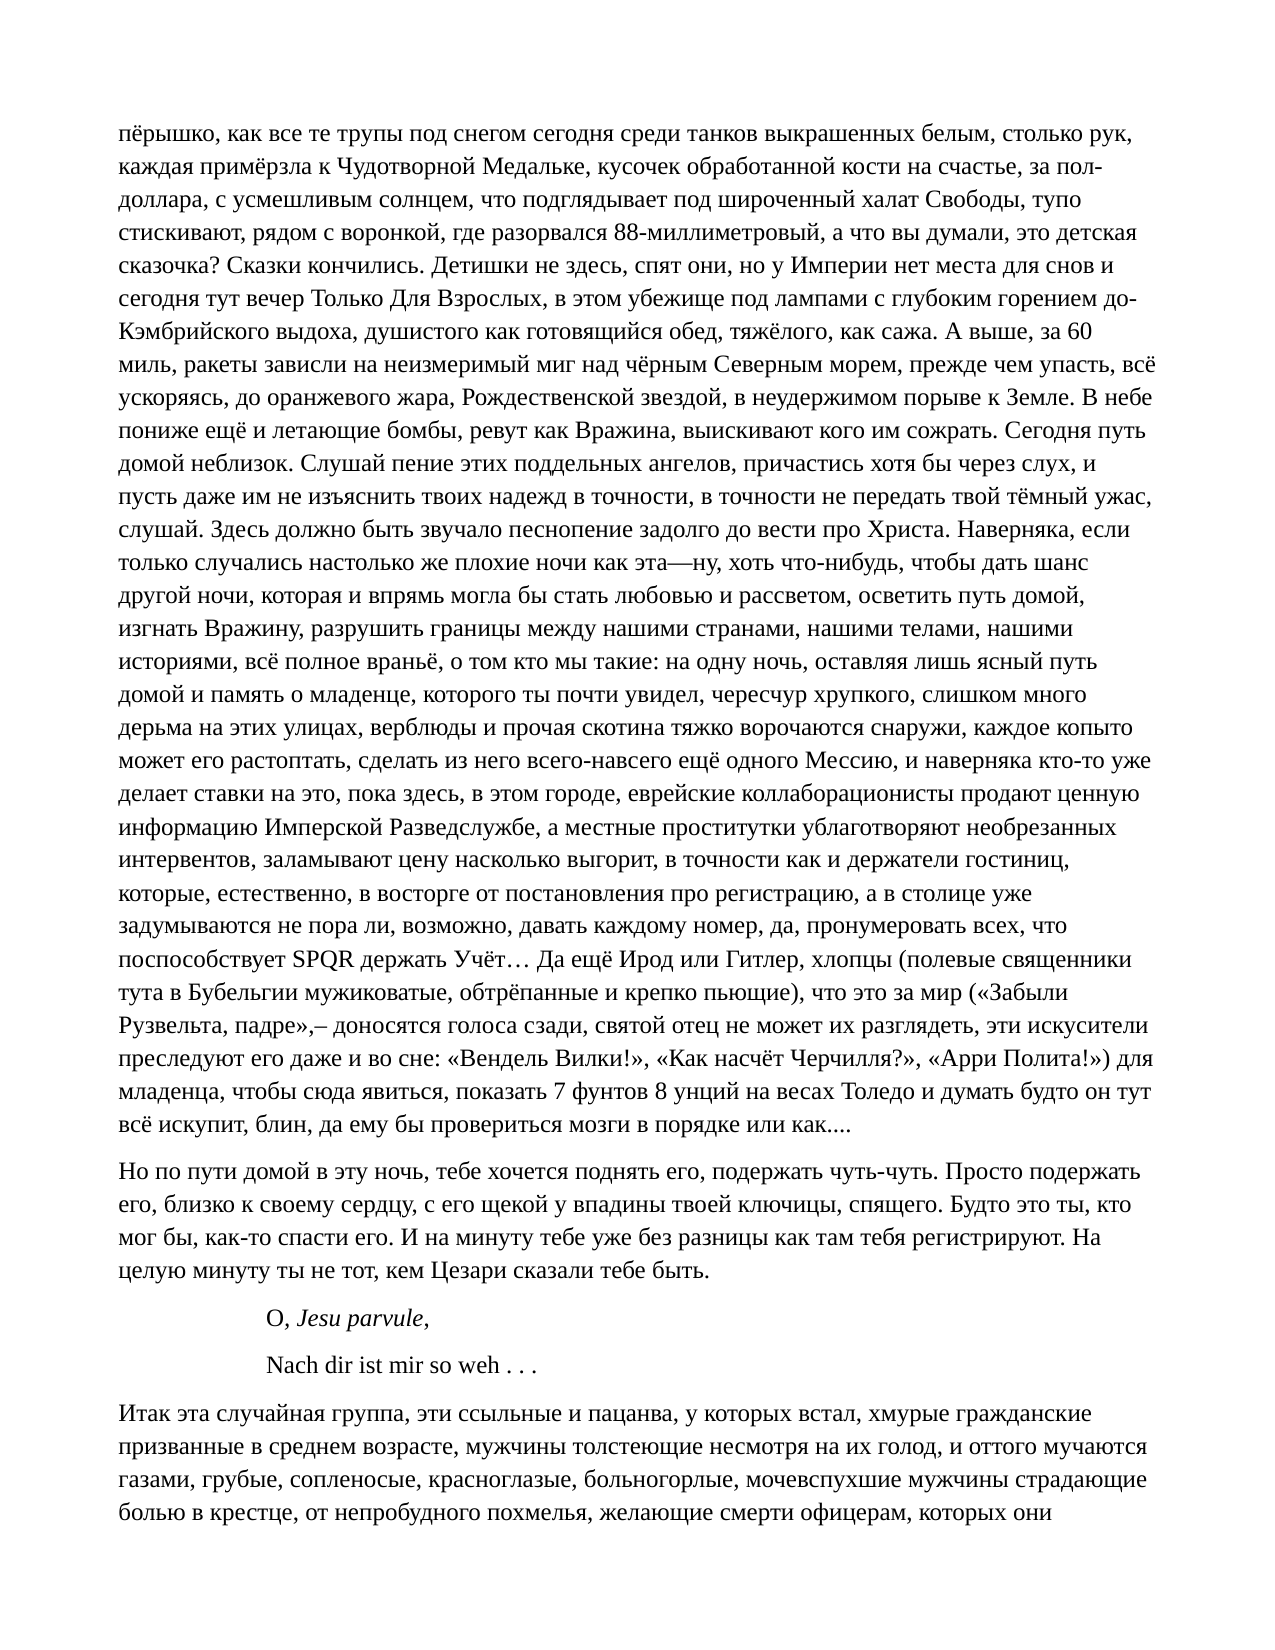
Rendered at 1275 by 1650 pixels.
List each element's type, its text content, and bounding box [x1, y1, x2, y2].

text Итак эта случайная группа, эти ссыльные и пацанва, у которых встал, хмурые гражданские призванные в среднем возрасте, мужчины толстеющие несмотря на их голод, и оттого мучаются газами, грубые, сопленосые, красноглазые, больногорлые, мочевспухшие мужчины страдающие болью в крестце, от непробудного похмелья, желающие смерти офицерам, которых они [118, 1398, 1157, 1526]
text Но по пути домой в эту ночь, тебе хочется поднять его, подержать чуть-чуть. Просто подержать его, близко к своему сердцу, с его щекой у впадины твоей ключицы, спящего. Будто это ты, кто мог бы, как-то спасти его. И на минуту тебе уже без разницы как там тебя регистрируют. На целую минуту ты не тот, кем Цезари сказали тебе быть. [118, 1156, 1157, 1284]
text Nach dir ist mir so weh . . . [266, 1351, 1157, 1379]
text O, Jesu parvule, [266, 1303, 1157, 1332]
text пёрышко, как все те трупы под снегом сегодня среди танков выкрашенных белым, столько рук, каждая примёрзла к Чудотворной Медальке, кусочек обработанной кости на счастье, за пол-доллара, с усмешливым солнцем, что подглядывает под широченный халат Свободы, тупо стискивают, рядом с воронкой, где разорвался 88-миллиметровый, а что вы думали, это детская сказочка? Сказки кончились. Детишки не здесь, спят они, но у Империи нет места для снов и сегодня тут вечер Только Для Взрослых, в этом убежище под лампами с глубоким горением до-Кэмбрийского выдоха, душистого как готовящийся обед, тяжёлого, как сажа. А выше, за 60 миль, ракеты зависли на неизмеримый миг над чёрным Северным морем, прежде чем упасть, всё ускоряясь, до оранжевого жара, Рождественской звездой, в неудержимом порыве к Земле. В небе пониже ещё и летающие бомбы, ревут как Вражина, выискивают кого им сожрать. Сегодня путь домой неблизок. Слушай пение этих поддельных ангелов, причастись хотя бы через слух, и пусть даже им не изъяснить твоих надежд в точности, в точности не передать твой тёмный ужас, слушай. Здесь должно быть звучало песнопение задолго до вести про Христа. Наверняка, если только случались настолько же плохие ночи как эта—ну, хоть что-нибудь, чтобы дать шанс другой ночи, которая и впрямь могла бы стать любовью и рассветом, осветить путь домой, изгнать Вражину, разрушить границы между нашими странами, нашими телами, нашими историями, всё полное враньё, о том кто мы такие: на одну ночь, оставляя лишь ясный путь домой и память о младенце, которого ты почти увидел, чересчур хрупкого, слишком много дерьма на этих улицах, верблюды и прочая скотина тяжко ворочаются снаружи, каждое копыто может его растоптать, сделать из него всего-навсего ещё одного Мессию, и наверняка кто-то уже делает ставки на это, пока здесь, в этом городе, еврейские коллаборационисты продают ценную информацию Имперской Разведслужбе, а местные проститутки ублаготворяют необрезанных интервентов, заламывают цену насколько выгорит, в точности как и держатели гостиниц, которые, естественно, в восторге от постановления про регистрацию, а в столице уже задумываются не пора ли, возможно, давать каждому номер, да, пронумеровать всех, что поспособствует SPQR держать Учёт… Да ещё Ирод или Гитлер, хлопцы (полевые священники тута в Бубельгии мужиковатые, обтрёпанные и крепко пьющие), что это за мир («Забыли Рузвельта, падре»,– доносятся голоса сзади, святой отец не может их разглядеть, эти искусители преследуют его даже и во сне: «Вендель Вилки!», «Как насчёт Черчилля?», «Арри Полита!») для младенца, чтобы сюда явиться, показать 7 фунтов 8 унций на весах Толедо и думать будто он тут всё искупит, блин, да ему бы провериться мозги в порядке или как.... [118, 118, 1157, 1137]
